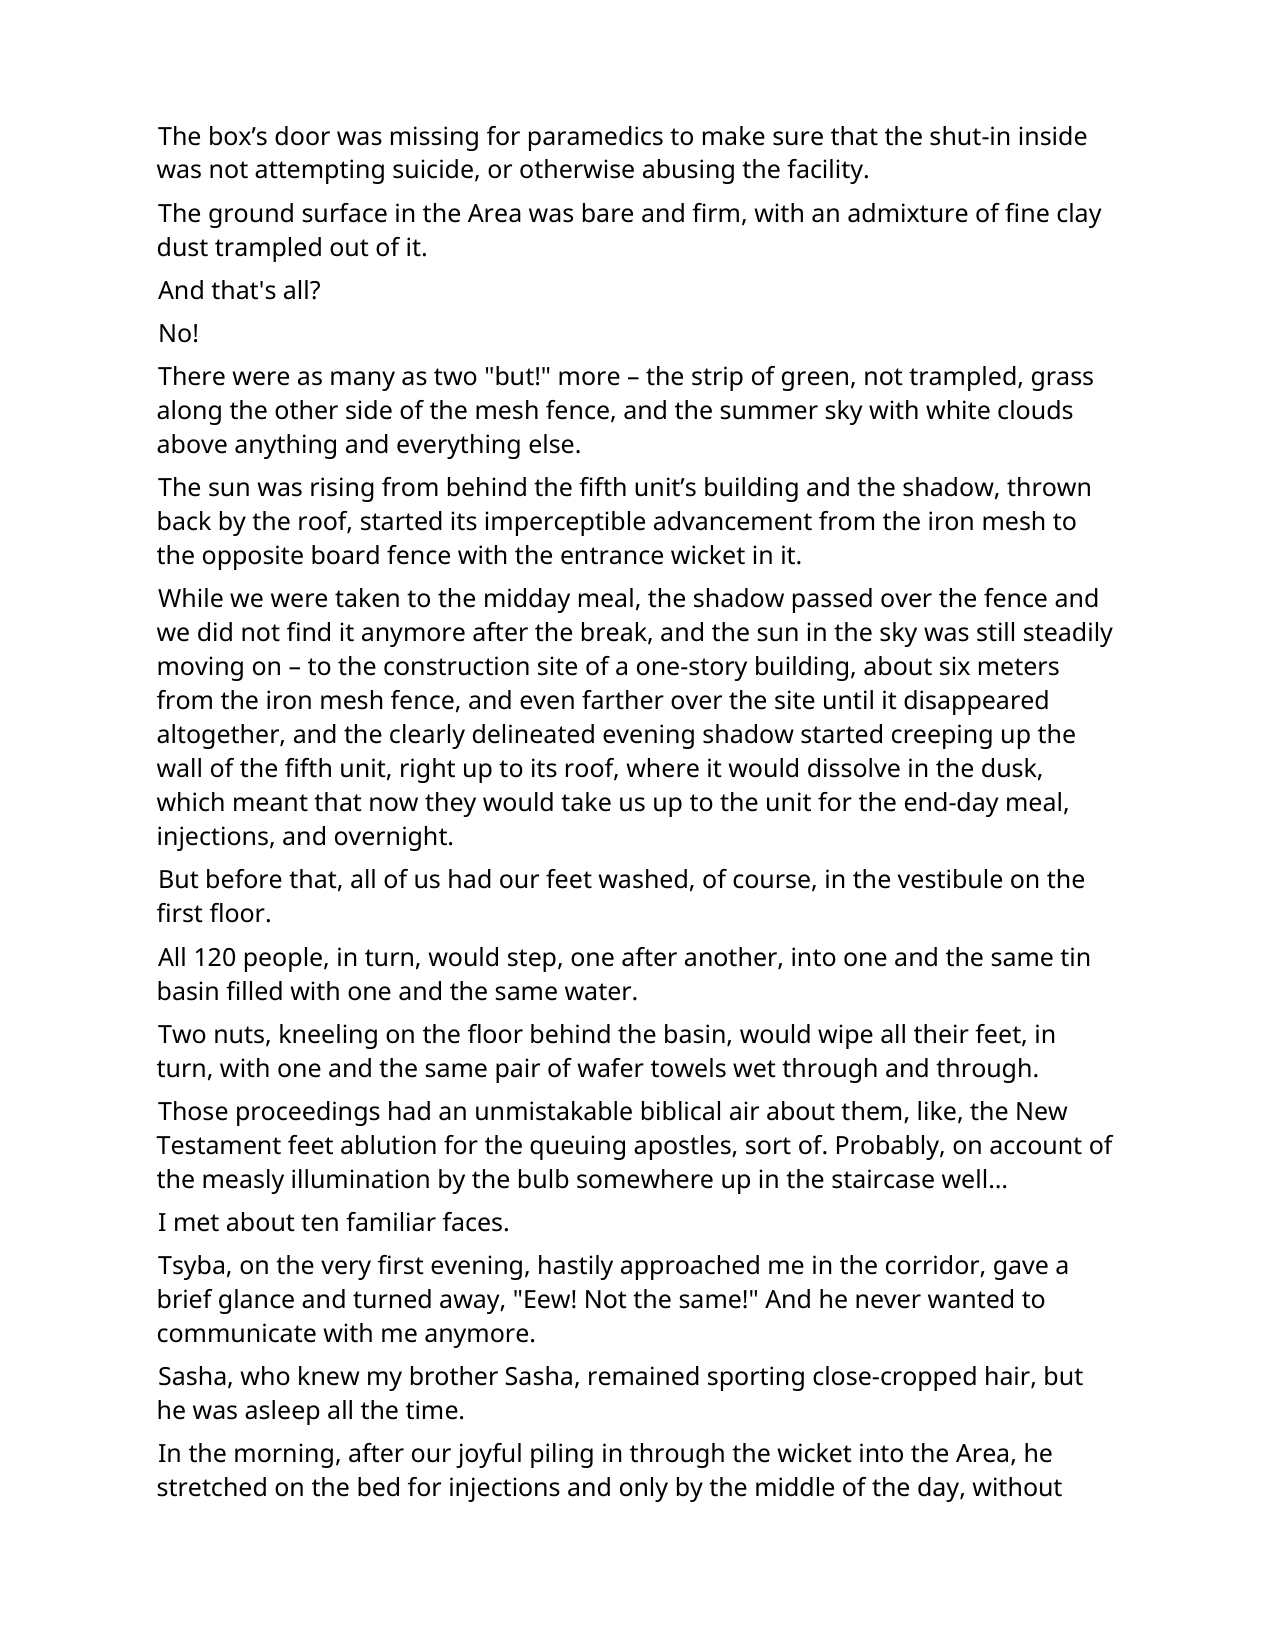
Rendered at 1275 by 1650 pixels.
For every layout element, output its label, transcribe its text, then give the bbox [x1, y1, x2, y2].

text Two nuts, kneeling on the floor behind the basin, would wipe all their feet, in turn, with one and the same pair of wafer towels wet through and through. [156, 1016, 1118, 1084]
text In the morning, after our joyful piling in through the wicket into the Area, he stretched on the bed for injections and only by the middle of the day, without [156, 1436, 1118, 1504]
text There were as many as two "but!" more – the strip of green, not trampled, grass along the other side of the mesh fence, and the summer sky with white clouds above anything and everything else. [156, 358, 1118, 461]
text Those proceedings had an unmistakable biblical air about them, like, the New Testament feet ablution for the queuing apostles, sort of. Probably, on account of the measly illumination by the bulb somewhere up in the staircase well… [156, 1093, 1118, 1196]
text All 120 people, in turn, would step, one after another, into one and the same tin basin filled with one and the same water. [156, 939, 1118, 1007]
text The sun was rising from behind the fifth unit’s building and the shadow, thrown back by the roof, started its imperceptible advancement from the iron mesh to the opposite board fence with the entrance wicket in it. [156, 469, 1118, 572]
text I met about ten familiar faces. [156, 1204, 1118, 1238]
text While we were taken to the midday meal, the shadow passed over the fence and we did not find it anymore after the break, and the sun in the sky was still steadily moving on – to the construction site of a one-story building, about six meters from the iron mesh fence, and even farther over the site until it disappeared altogether, and the clearly delineated evening shadow started creeping up the wall of the fifth unit, right up to its roof, where it would dissolve in the dusk, which meant that now they would take us up to the unit for the end-day meal, injections, and overnight. [156, 581, 1118, 853]
text Tsyba, on the very first evening, hastily approached me in the corridor, gave a brief glance and turned away, "Eew! Not the same!" And he never wanted to communicate with me anymore. [156, 1247, 1118, 1350]
text No! [156, 315, 1118, 349]
text The ground surface in the Area was bare and firm, with an admixture of fine clay dust trampled out of it. [156, 195, 1118, 263]
text The box’s door was missing for paramedics to make sure that the shut-in inside was not attempting suicide, or otherwise abusing the facility. [156, 118, 1118, 186]
text But before that, all of us had our feet washed, of course, in the vestibule on the first floor. [156, 862, 1118, 930]
text And that's all? [156, 272, 1118, 306]
text Sasha, who knew my brother Sasha, remained sporting close-cropped hair, but he was asleep all the time. [156, 1359, 1118, 1427]
